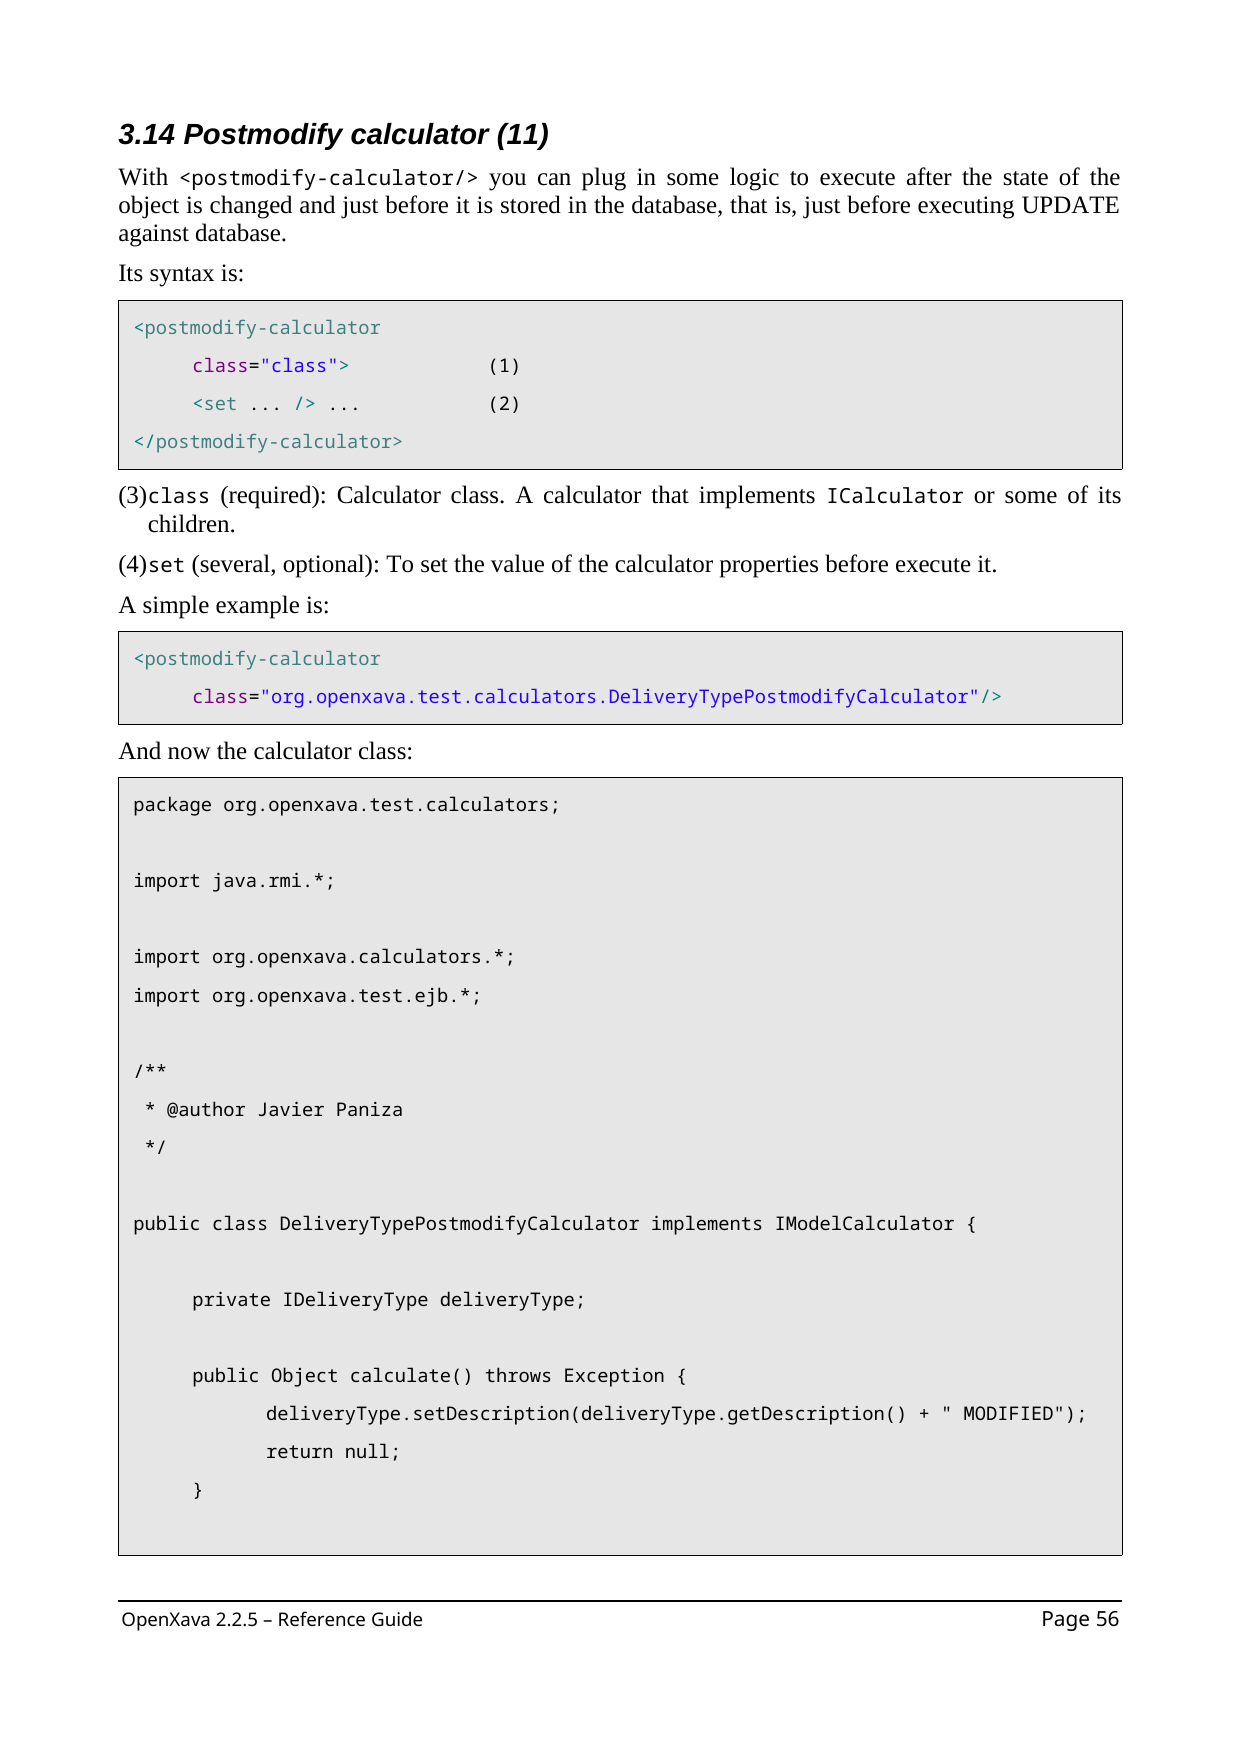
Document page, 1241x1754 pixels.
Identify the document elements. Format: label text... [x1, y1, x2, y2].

text */ [119, 1119, 1122, 1157]
text import org.openxava.calculators.*; [119, 929, 1122, 967]
text import org.openxava.test.ejb.*; [119, 967, 1122, 1005]
list class (required): Calculator class. A calculator that implements ICalculator or some of its children. [118, 482, 1122, 537]
text class="class"> (1) [119, 338, 1122, 376]
text A simple example is: [118, 591, 1122, 618]
text return null; [119, 1423, 1122, 1461]
text Its syntax is: [118, 259, 1122, 287]
text * @author Javier Paniza [119, 1081, 1122, 1119]
text /** [119, 1043, 1122, 1081]
text <postmodify-calculator [119, 632, 1122, 669]
text </postmodify-calculator> [119, 414, 1122, 469]
text import java.rmi.*; [119, 853, 1122, 891]
list set (several, optional): To set the value of the calculator properties before execute it. [118, 550, 1122, 578]
subtitle Postmodify calculator (11) [118, 118, 1122, 151]
text class="org.openxava.test.calculators.DeliveryTypePostmodifyCalculator"/> [119, 669, 1122, 724]
text package org.openxava.test.calculators; [119, 778, 1122, 815]
text } [119, 1461, 1122, 1499]
text public class DeliveryTypePostmodifyCalculator implements IModelCalculator { [119, 1195, 1122, 1233]
text And now the calculator class: [118, 737, 1122, 764]
text <set ... /> ... (2) [119, 376, 1122, 414]
text With <postmodify-calculator/> you can plug in some logic to execute after the state of the object is changed and just before it is stored in the database, that is, just before executing UPDATE against database. [118, 163, 1122, 247]
text deliveryType.setDescription(deliveryType.getDescription() + " MODIFIED"); [119, 1385, 1122, 1423]
text private IDeliveryType deliveryType; [119, 1271, 1122, 1309]
text <postmodify-calculator [119, 301, 1122, 338]
text public Object calculate() throws Exception { [119, 1347, 1122, 1385]
